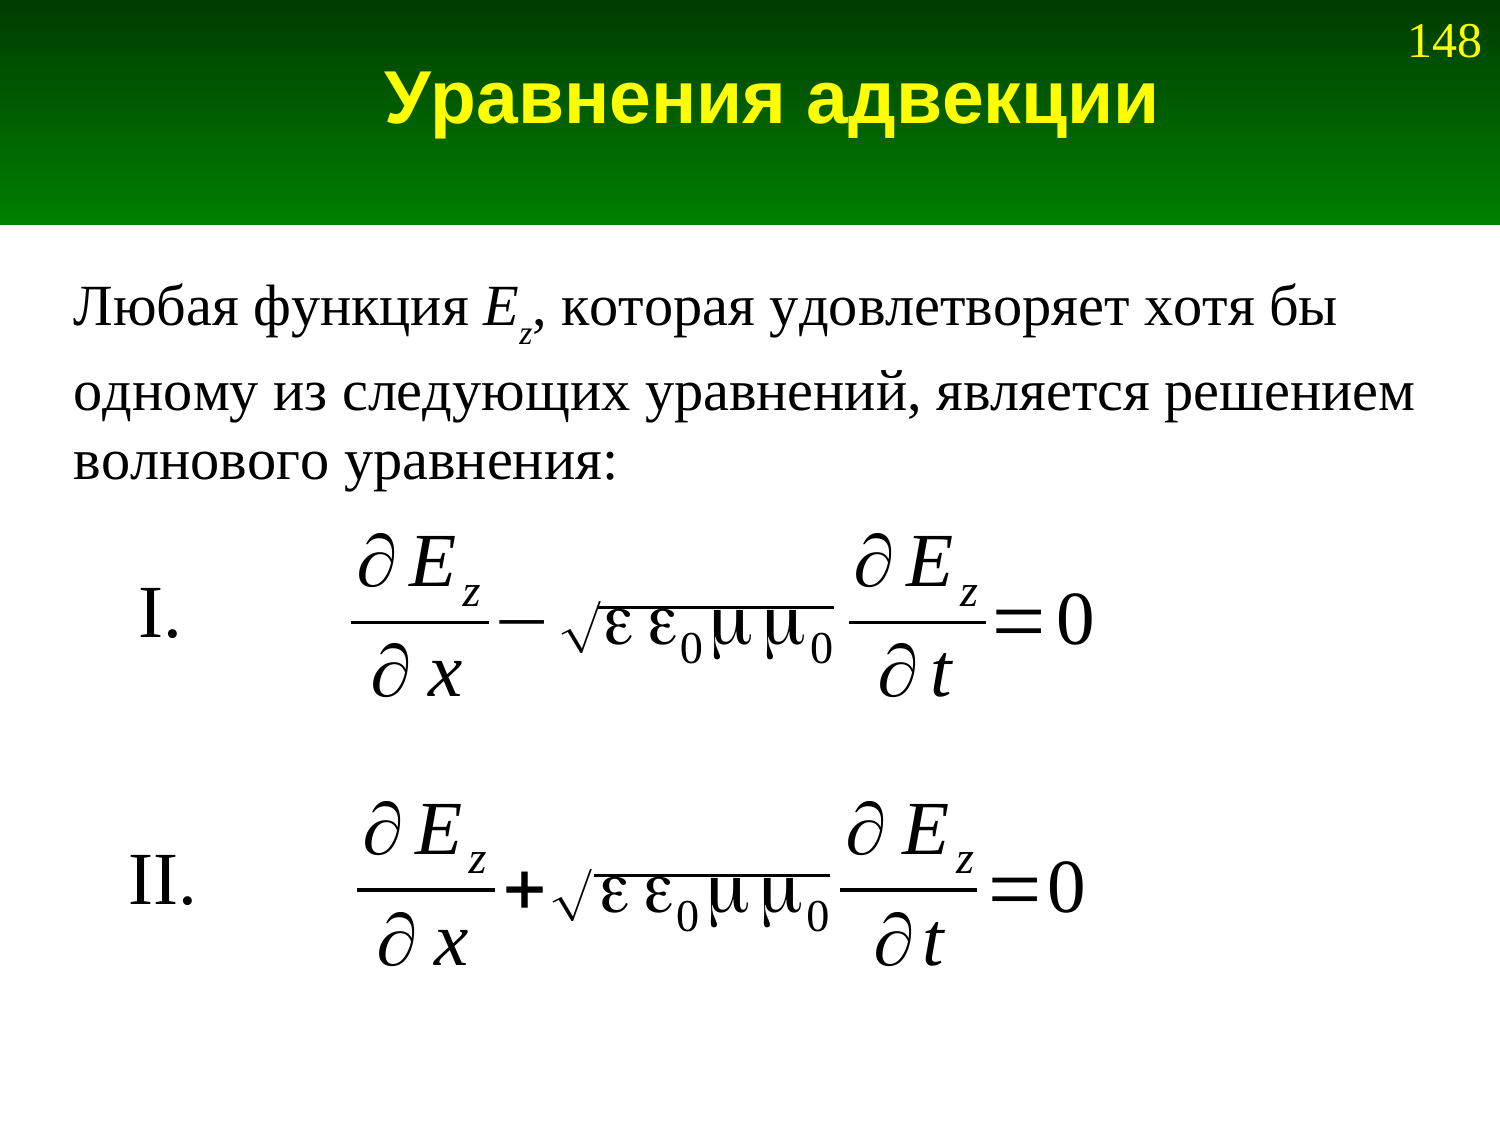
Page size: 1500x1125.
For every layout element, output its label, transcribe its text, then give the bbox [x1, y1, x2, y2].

chart [327, 520, 1115, 715]
text_box Любая функция Ez, которая удовлетворяет хотя бы одному из следующих уравнений, является решением волнового уравнения: [59, 259, 1441, 499]
text_box I. [124, 555, 198, 660]
title Уравнения адвекции [123, 0, 1399, 192]
text_box II. [114, 822, 213, 928]
chart [333, 788, 1109, 983]
